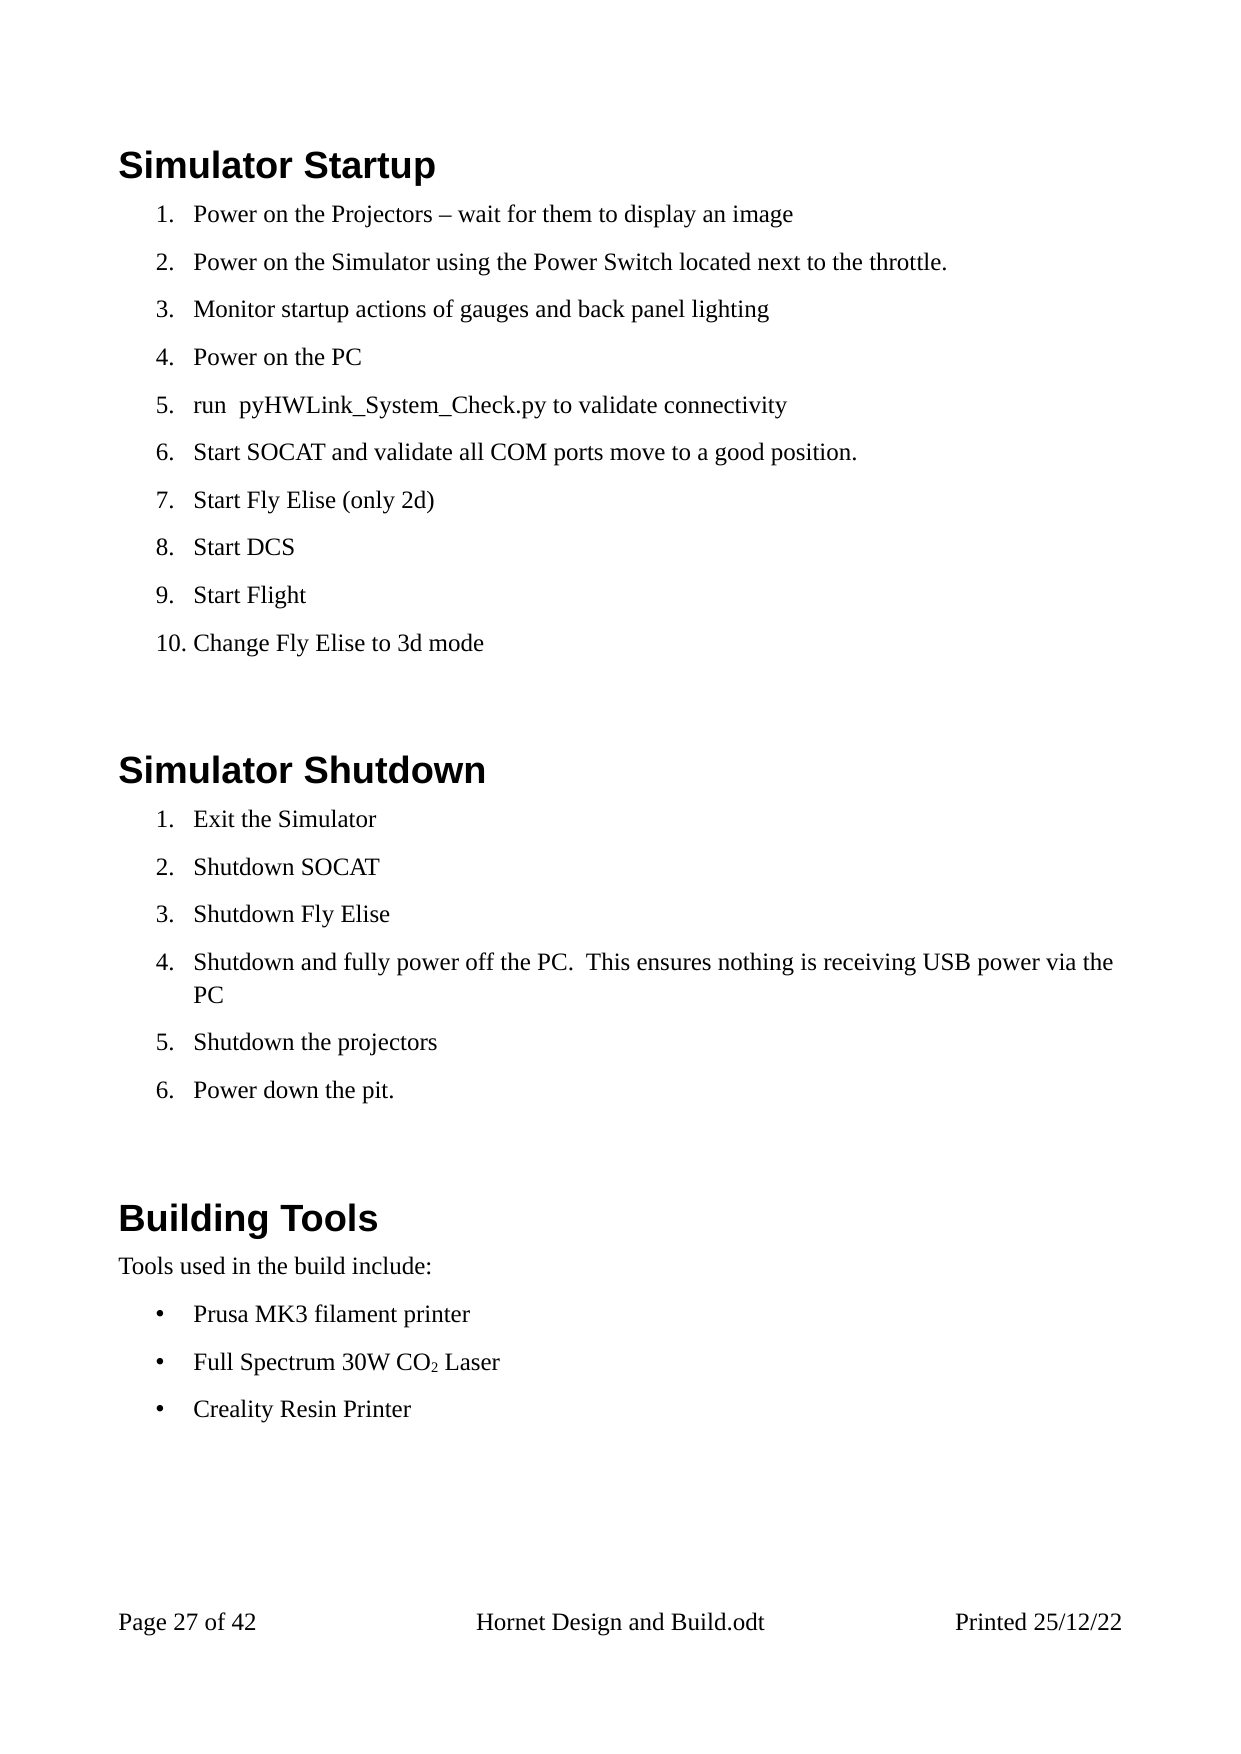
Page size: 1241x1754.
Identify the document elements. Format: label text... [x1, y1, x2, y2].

list Power on the Simulator using the Power Switch located next to the throttle. [156, 247, 1122, 276]
list Shutdown and fully power off the PC. This ensures nothing is receiving USB power via the PC [156, 947, 1122, 1009]
list Start DCS [156, 532, 1122, 561]
list Change Fly Elise to 3d mode [156, 628, 1122, 656]
list Start Flight [156, 580, 1122, 609]
subtitle Simulator Startup [118, 143, 1122, 187]
list Power down the pit. [156, 1075, 1122, 1104]
list Start Fly Elise (only 2d) [156, 485, 1122, 514]
list Monitor startup actions of gauges and back panel lighting [156, 294, 1122, 323]
list Creality Resin Printer [156, 1394, 1122, 1423]
list Shutdown Fly Elise [156, 899, 1122, 928]
list Shutdown the projectors [156, 1027, 1122, 1056]
list Shutdown SOCAT [156, 852, 1122, 880]
list Full Spectrum 30W CO2 Laser [156, 1347, 1122, 1375]
subtitle Building Tools [118, 1195, 1122, 1239]
list Power on the PC [156, 342, 1122, 371]
subtitle Simulator Shutdown [118, 748, 1122, 792]
list Exit the Simulator [156, 804, 1122, 833]
list Power on the Projectors – wait for them to display an image [156, 199, 1122, 228]
list Start SOCAT and validate all COM ports move to a good position. [156, 437, 1122, 466]
list run pyHWLink_System_Check.py to validate connectivity [156, 390, 1122, 418]
text Tools used in the build include: [118, 1251, 1122, 1280]
list Prusa MK3 filament printer [156, 1299, 1122, 1328]
